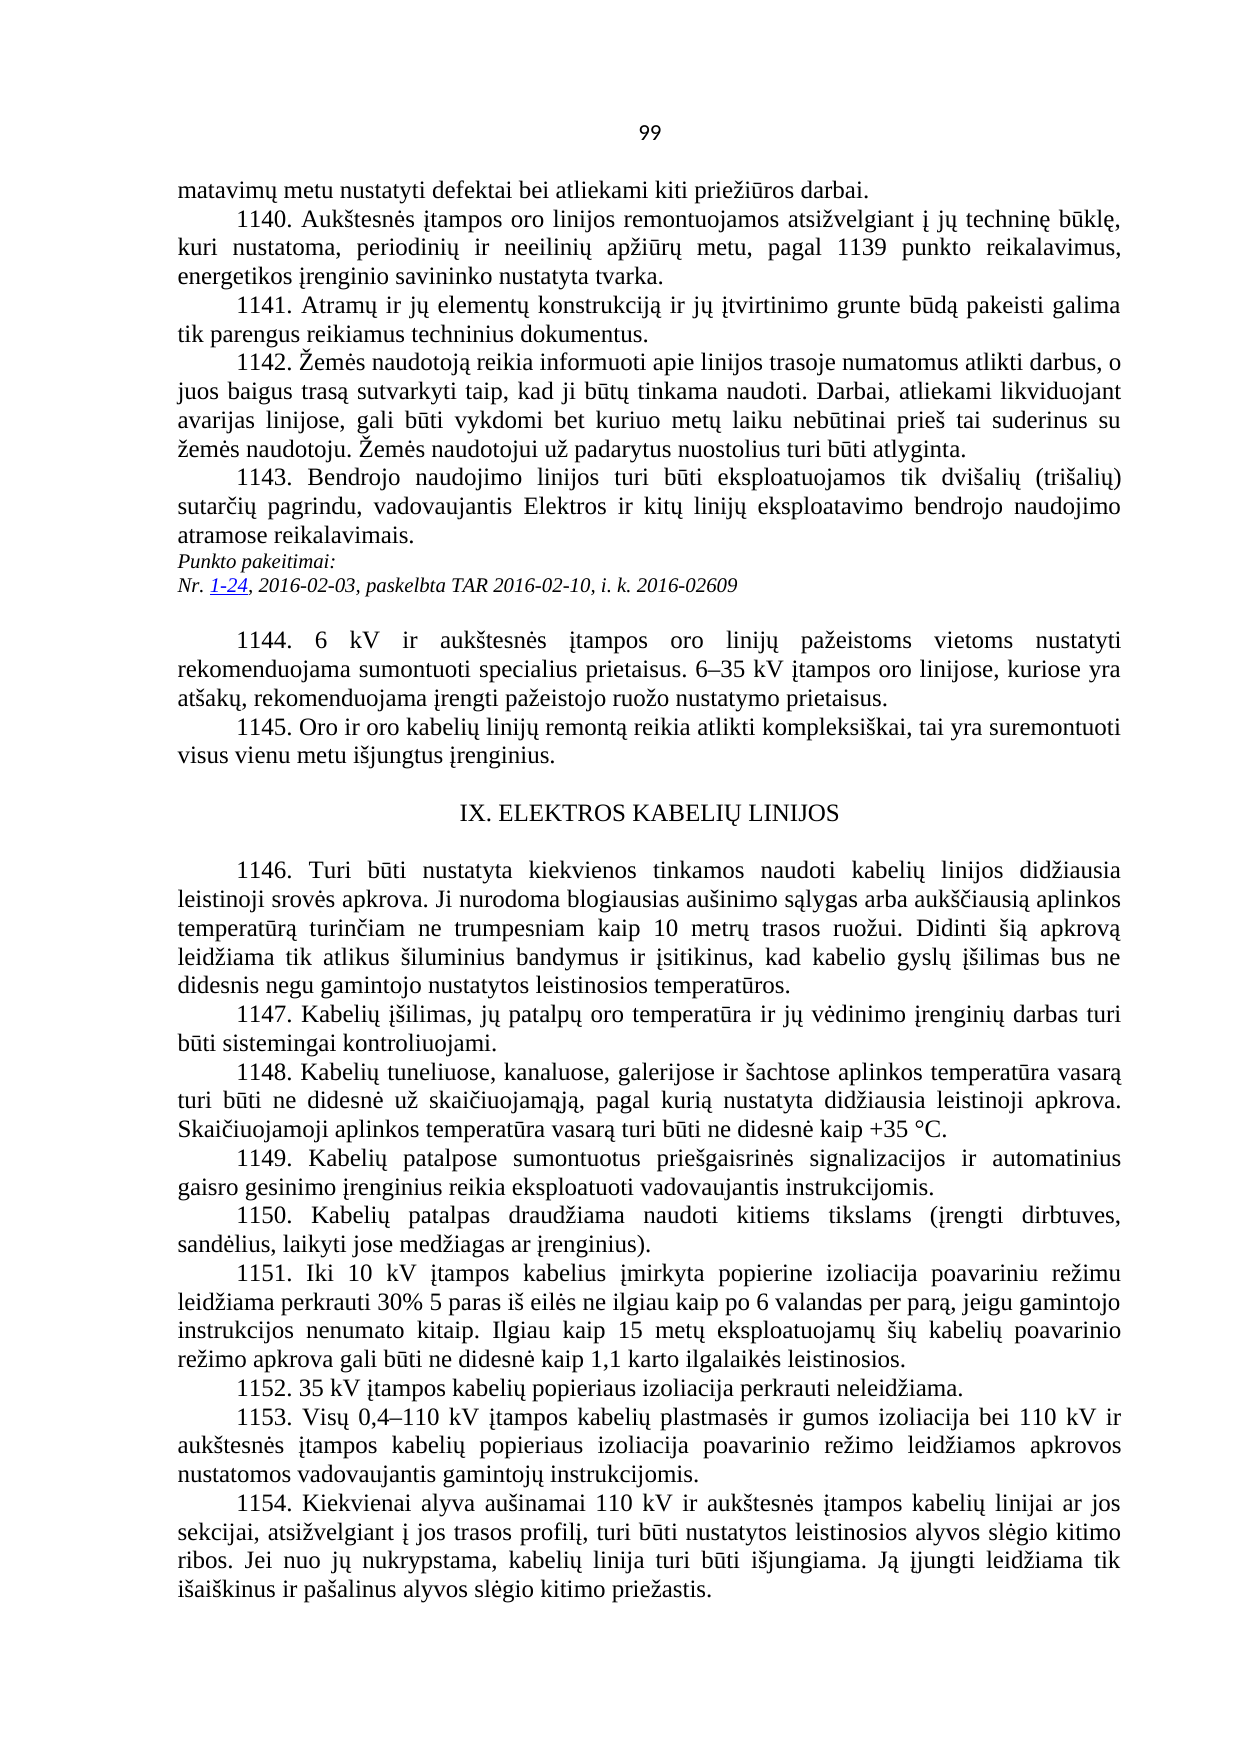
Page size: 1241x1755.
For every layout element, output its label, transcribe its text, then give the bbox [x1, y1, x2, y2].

text 1147. Kabelių įšilimas, jų patalpų oro temperatūra ir jų vėdinimo įrenginių darbas turi būti sistemingai kontroliuojami. [177, 999, 1122, 1057]
text 1140. Aukštesnės įtampos oro linijos remontuojamos atsižvelgiant į jų techninę būklę, kuri nustatoma, periodinių ir neeilinių apžiūrų metu, pagal 1139 punkto reikalavimus, energetikos įrenginio savininko nustatyta tvarka. [177, 204, 1122, 290]
text 1154. Kiekvienai alyva aušinamai 110 kV ir aukštesnės įtampos kabelių linijai ar jos sekcijai, atsižvelgiant į jos trasos profilį, turi būti nustatytos leistinosios alyvos slėgio kitimo ribos. Jei nuo jų nukrypstama, kabelių linija turi būti išjungiama. Ją įjungti leidžiama tik išaiškinus ir pašalinus alyvos slėgio kitimo priežastis. [177, 1488, 1122, 1603]
text IX. ELEKTROS KABELIŲ LINIJOS [177, 798, 1122, 827]
text 1141. Atramų ir jų elementų konstrukciją ir jų įtvirtinimo grunte būdą pakeisti galima tik parengus reikiamus techninius dokumentus. [177, 290, 1122, 347]
text 1145. Oro ir oro kabelių linijų remontą reikia atlikti kompleksiškai, tai yra suremontuoti visus vienu metu išjungtus įrenginius. [177, 712, 1122, 769]
text 1146. Turi būti nustatyta kiekvienos tinkamos naudoti kabelių linijos didžiausia leistinoji srovės apkrova. Ji nurodoma blogiausias aušinimo sąlygas arba aukščiausią aplinkos temperatūrą turinčiam ne trumpesniam kaip 10 metrų trasos ruožui. Didinti šią apkrovą leidžiama tik atlikus šiluminius bandymus ir įsitikinus, kad kabelio gyslų įšilimas bus ne didesnis negu gamintojo nustatytos leistinosios temperatūros. [177, 856, 1122, 999]
text 1144. 6 kV ir aukštesnės įtampos oro linijų pažeistoms vietoms nustatyti rekomenduojama sumontuoti specialius prietaisus. 6–35 kV įtampos oro linijose, kuriose yra atšakų, rekomenduojama įrengti pažeistojo ruožo nustatymo prietaisus. [177, 626, 1122, 712]
text Nr. 1-24, 2016-02-03, paskelbta TAR 2016-02-10, i. k. 2016-02609 [177, 573, 1122, 597]
text 1151. Iki 10 kV įtampos kabelius įmirkyta popierine izoliacija poavariniu režimu leidžiama perkrauti 30% 5 paras iš eilės ne ilgiau kaip po 6 valandas per parą, jeigu gamintojo instrukcijos nenumato kitaip. Ilgiau kaip 15 metų eksploatuojamų šių kabelių poavarinio režimo apkrova gali būti ne didesnė kaip 1,1 karto ilgalaikės leistinosios. [177, 1258, 1122, 1373]
text 1143. Bendrojo naudojimo linijos turi būti eksploatuojamos tik dvišalių (trišalių) sutarčių pagrindu, vadovaujantis Elektros ir kitų linijų eksploatavimo bendrojo naudojimo atramose reikalavimais. [177, 462, 1122, 549]
text 1149. Kabelių patalpose sumontuotus priešgaisrinės signalizacijos ir automatinius gaisro gesinimo įrenginius reikia eksploatuoti vadovaujantis instrukcijomis. [177, 1143, 1122, 1201]
text 1148. Kabelių tuneliuose, kanaluose, galerijose ir šachtose aplinkos temperatūra vasarą turi būti ne didesnė už skaičiuojamąją, pagal kurią nustatyta didžiausia leistinoji apkrova. Skaičiuojamoji aplinkos temperatūra vasarą turi būti ne didesnė kaip +35 °C. [177, 1057, 1122, 1143]
text 1142. Žemės naudotoją reikia informuoti apie linijos trasoje numatomus atlikti darbus, o juos baigus trasą sutvarkyti taip, kad ji būtų tinkama naudoti. Darbai, atliekami likviduojant avarijas linijose, gali būti vykdomi bet kuriuo metų laiku nebūtinai prieš tai suderinus su žemės naudotoju. Žemės naudotojui už padarytus nuostolius turi būti atlyginta. [177, 347, 1122, 462]
text Punkto pakeitimai: [177, 549, 1122, 573]
text 1150. Kabelių patalpas draudžiama naudoti kitiems tikslams (įrengti dirbtuves, sandėlius, laikyti jose medžiagas ar įrenginius). [177, 1201, 1122, 1258]
text 1153. Visų 0,4–110 kV įtampos kabelių plastmasės ir gumos izoliacija bei 110 kV ir aukštesnės įtampos kabelių popieriaus izoliacija poavarinio režimo leidžiamos apkrovos nustatomos vadovaujantis gamintojų instrukcijomis. [177, 1402, 1122, 1488]
text matavimų metu nustatyti defektai bei atliekami kiti priežiūros darbai. [177, 175, 1122, 204]
text 1152. 35 kV įtampos kabelių popieriaus izoliacija perkrauti neleidžiama. [177, 1373, 1122, 1402]
